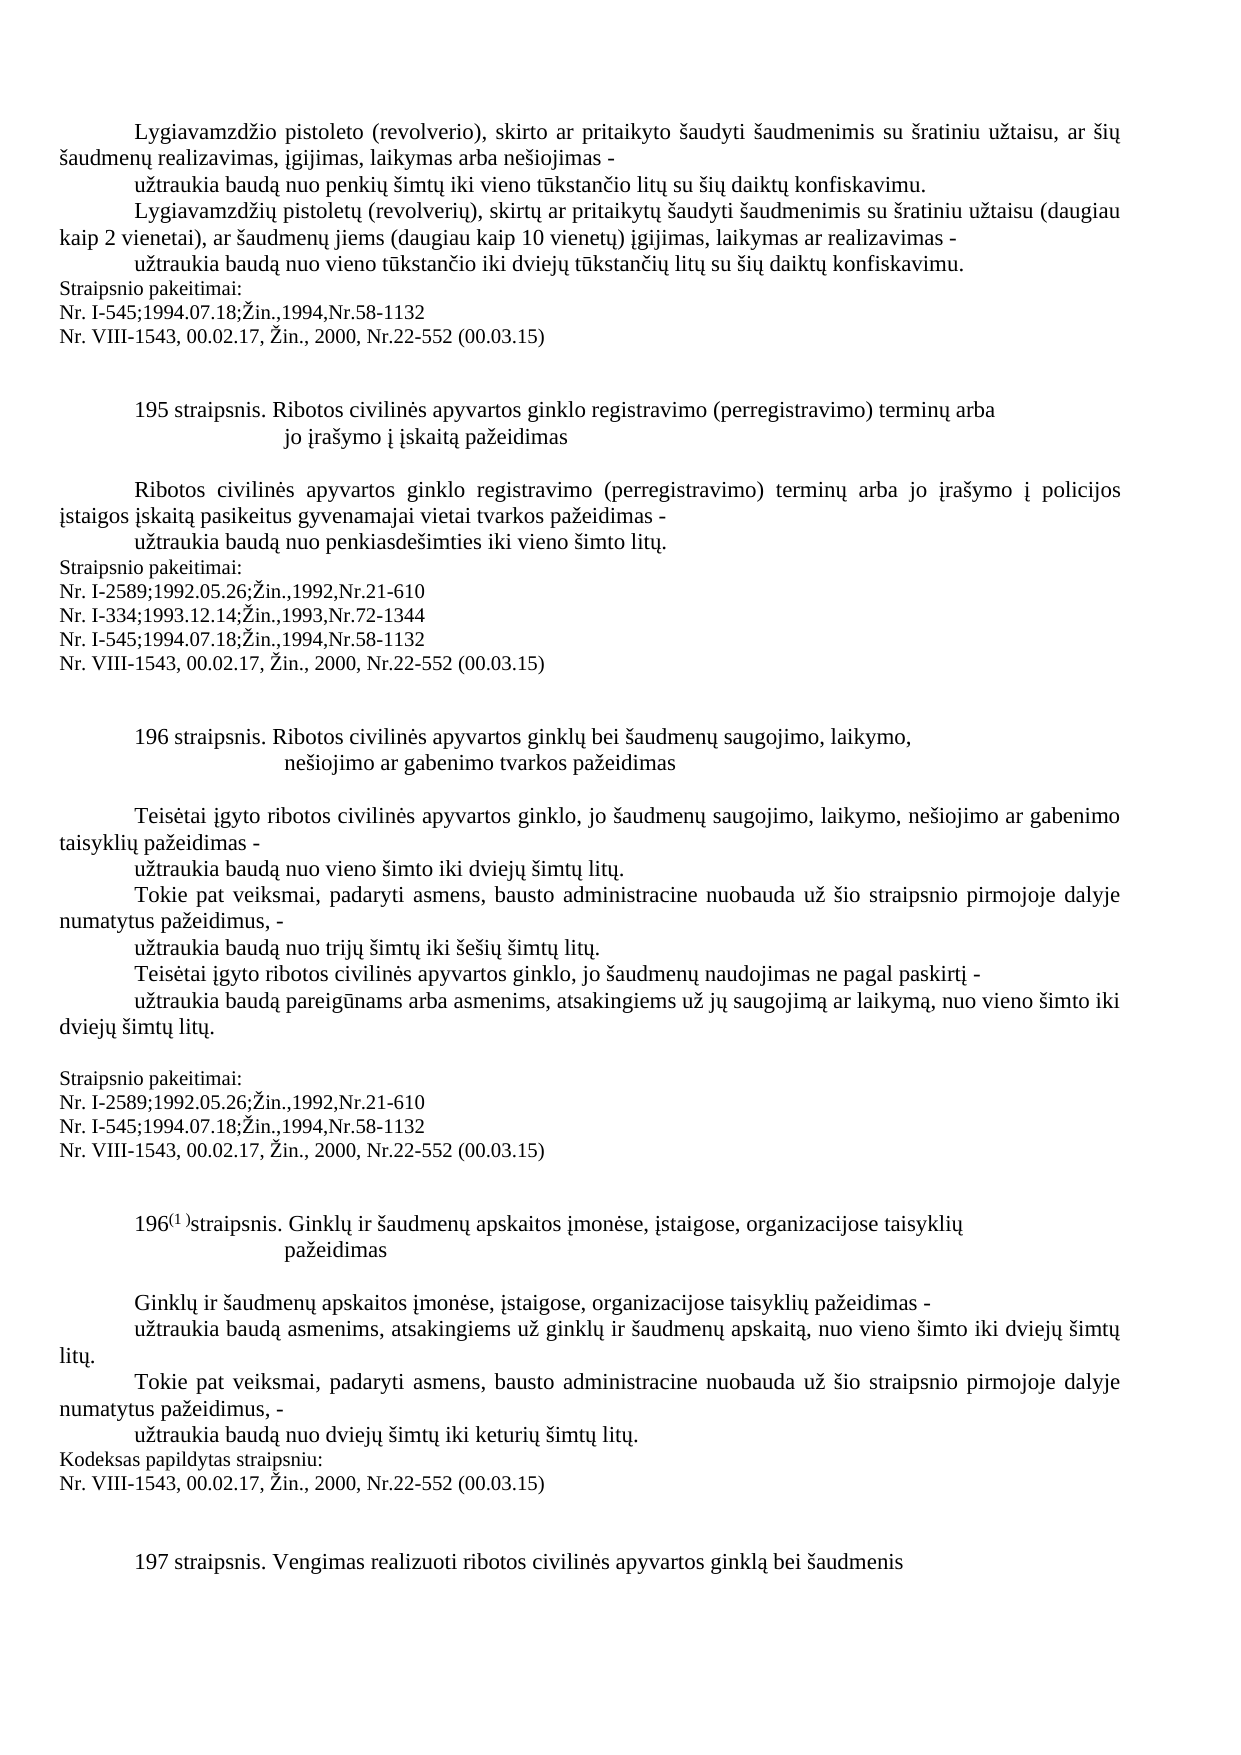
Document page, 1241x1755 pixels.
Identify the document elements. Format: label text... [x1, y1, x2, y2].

text Straipsnio pakeitimai: [59, 555, 1122, 579]
text Nr. VIII-1543, 00.02.17, Žin., 2000, Nr.22-552 (00.03.15) [59, 651, 1122, 675]
text užtraukia baudą pareigūnams arba asmenims, atsakingiems už jų saugojimą ar laikymą, nuo vieno šimto iki dviejų šimtų litų. [59, 987, 1122, 1039]
text užtraukia baudą nuo penkių šimtų iki vieno tūkstančio litų su šių daiktų konfiskavimu. [59, 171, 1122, 197]
text Ribotos civilinės apyvartos ginklo registravimo (perregistravimo) terminų arba jo įrašymo į policijos įstaigos įskaitą pasikeitus gyvenamajai vietai tvarkos pažeidimas - [59, 476, 1122, 528]
text Tokie pat veiksmai, padaryti asmens, bausto administracine nuobauda už šio straipsnio pirmojoje dalyje numatytus pažeidimus, - [59, 881, 1122, 934]
text nešiojimo ar gabenimo tvarkos pažeidimas [284, 749, 1122, 776]
text 197 straipsnis. Vengimas realizuoti ribotos civilinės apyvartos ginklą bei šaudmenis [134, 1548, 1122, 1574]
text Nr. VIII-1543, 00.02.17, Žin., 2000, Nr.22-552 (00.03.15) [59, 1138, 1122, 1162]
text užtraukia baudą nuo vieno šimto iki dviejų šimtų litų. [59, 855, 1122, 881]
text Nr. I-545;1994.07.18;Žin.,1994,Nr.58-1132 [59, 1114, 1122, 1138]
text 196 straipsnis. Ribotos civilinės apyvartos ginklų bei šaudmenų saugojimo, laikymo, [134, 723, 1122, 749]
text 195 straipsnis. Ribotos civilinės apyvartos ginklo registravimo (perregistravimo) terminų arba [134, 397, 1122, 423]
text Straipsnio pakeitimai: [59, 276, 1122, 300]
text Nr. I-545;1994.07.18;Žin.,1994,Nr.58-1132 [59, 627, 1122, 651]
text Tokie pat veiksmai, padaryti asmens, bausto administracine nuobauda už šio straipsnio pirmojoje dalyje numatytus pažeidimus, - [59, 1368, 1122, 1421]
text jo įrašymo į įskaitą pažeidimas [284, 423, 1122, 449]
text užtraukia baudą nuo trijų šimtų iki šešių šimtų litų. [59, 934, 1122, 960]
text užtraukia baudą nuo dviejų šimtų iki keturių šimtų litų. [59, 1421, 1122, 1447]
text Teisėtai įgyto ribotos civilinės apyvartos ginklo, jo šaudmenų naudojimas ne pagal paskirtį - [59, 960, 1122, 987]
text Lygiavamzdžių pistoletų (revolverių), skirtų ar pritaikytų šaudyti šaudmenimis su šratiniu užtaisu (daugiau kaip 2 vienetai), ar šaudmenų jiems (daugiau kaip 10 vienetų) įgijimas, laikymas ar realizavimas - [59, 197, 1122, 250]
text pažeidimas [284, 1236, 1122, 1263]
text Straipsnio pakeitimai: [59, 1066, 1122, 1090]
text užtraukia baudą asmenims, atsakingiems už ginklų ir šaudmenų apskaitą, nuo vieno šimto iki dviejų šimtų litų. [59, 1316, 1122, 1368]
text užtraukia baudą nuo vieno tūkstančio iki dviejų tūkstančių litų su šių daiktų konfiskavimu. [59, 250, 1122, 276]
text Ginklų ir šaudmenų apskaitos įmonėse, įstaigose, organizacijose taisyklių pažeidimas - [59, 1289, 1122, 1316]
text Nr. I-545;1994.07.18;Žin.,1994,Nr.58-1132 [59, 300, 1122, 324]
text Nr. VIII-1543, 00.02.17, Žin., 2000, Nr.22-552 (00.03.15) [59, 324, 1122, 348]
text Lygiavamzdžio pistoleto (revolverio), skirto ar pritaikyto šaudyti šaudmenimis su šratiniu užtaisu, ar šių šaudmenų realizavimas, įgijimas, laikymas arba nešiojimas - [59, 118, 1122, 171]
text Nr. I-2589;1992.05.26;Žin.,1992,Nr.21-610 [59, 1090, 1122, 1114]
text 196(1 )straipsnis. Ginklų ir šaudmenų apskaitos įmonėse, įstaigose, organizacijose taisyklių [134, 1210, 1122, 1236]
text užtraukia baudą nuo penkiasdešimties iki vieno šimto litų. [59, 528, 1122, 555]
text Nr. I-2589;1992.05.26;Žin.,1992,Nr.21-610 [59, 579, 1122, 603]
text Nr. I-334;1993.12.14;Žin.,1993,Nr.72-1344 [59, 603, 1122, 627]
text Teisėtai įgyto ribotos civilinės apyvartos ginklo, jo šaudmenų saugojimo, laikymo, nešiojimo ar gabenimo taisyklių pažeidimas - [59, 802, 1122, 855]
text Nr. VIII-1543, 00.02.17, Žin., 2000, Nr.22-552 (00.03.15) [59, 1471, 1122, 1495]
text Kodeksas papildytas straipsniu: [59, 1447, 1122, 1471]
